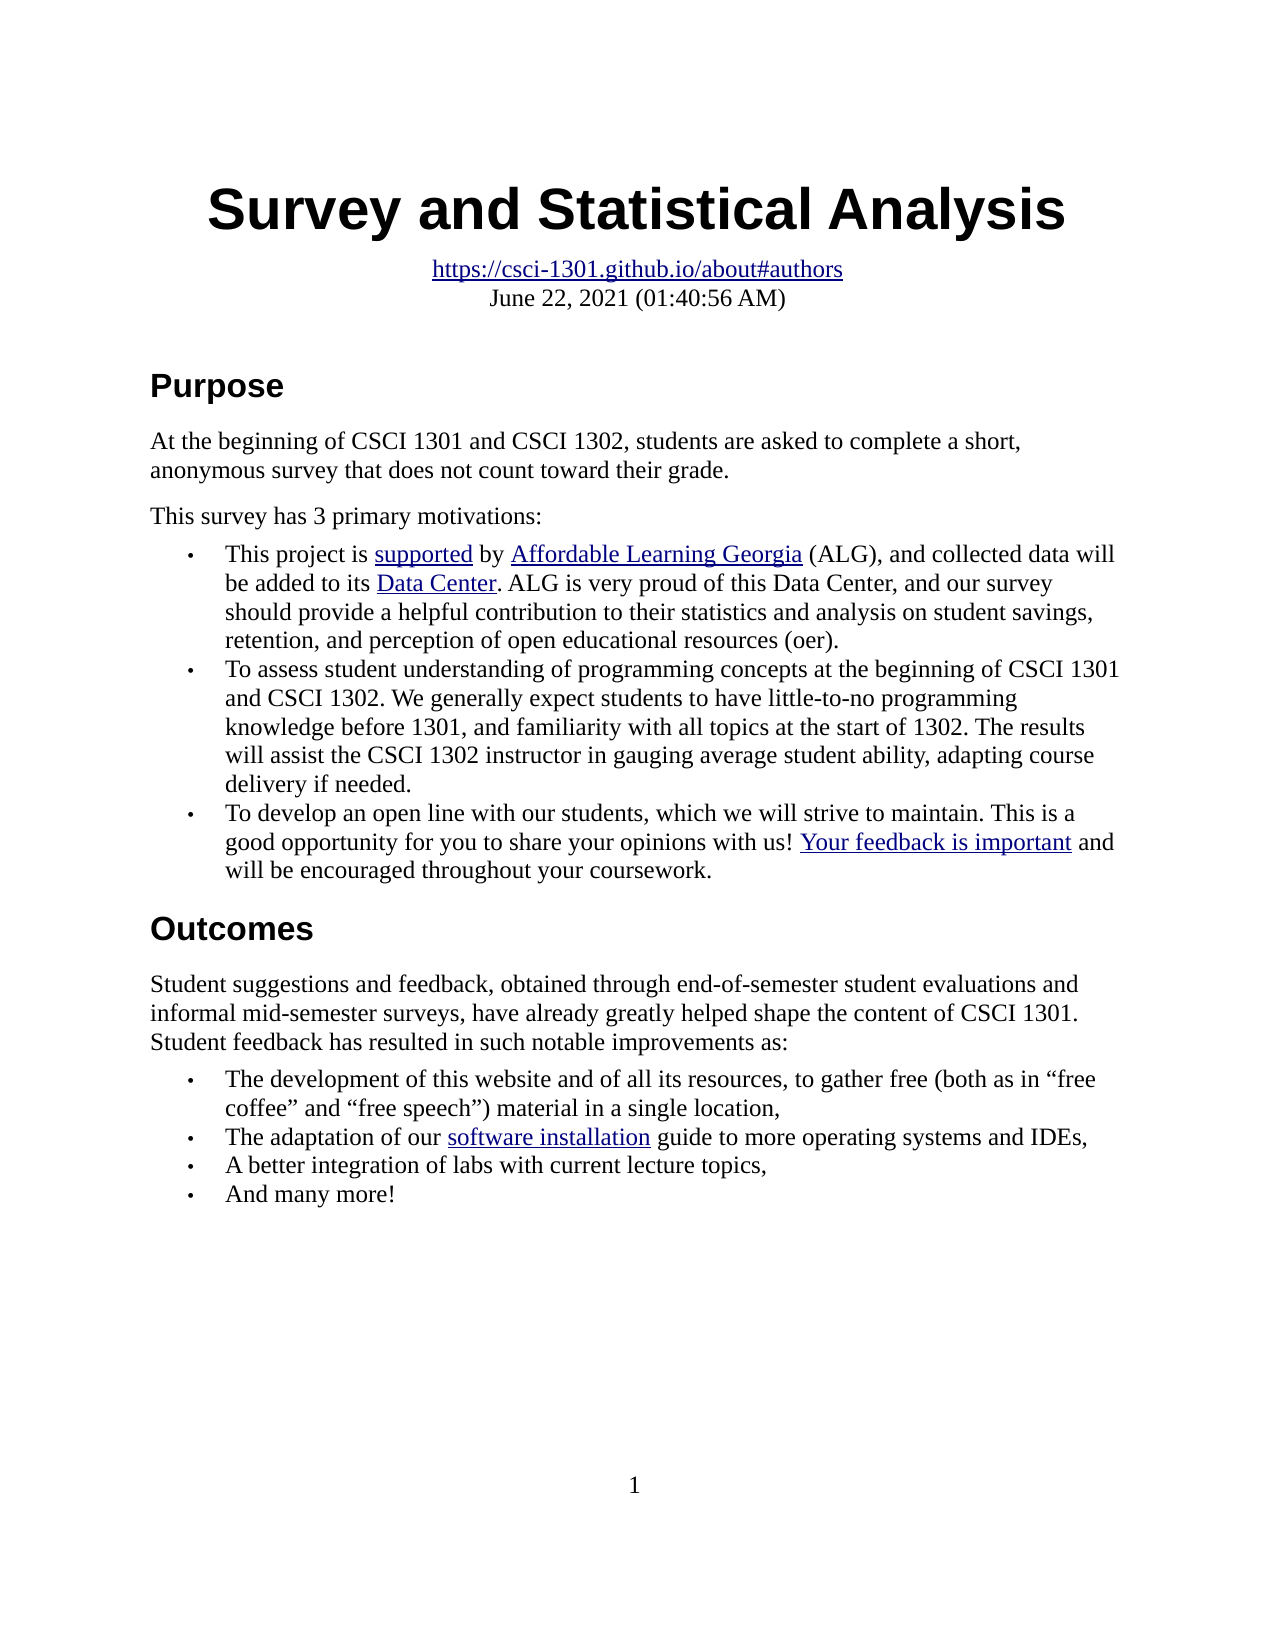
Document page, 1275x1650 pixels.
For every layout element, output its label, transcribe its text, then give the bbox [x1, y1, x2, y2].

text This survey has 3 primary motivations: [150, 501, 1125, 530]
list A better integration of labs with current lecture topics, [187, 1151, 1125, 1179]
text At the beginning of CSCI 1301 and CSCI 1302, students are asked to complete a short, anonymous survey that does not count toward their grade. [150, 426, 1125, 483]
text https://csci-1301.github.io/about#authors [150, 254, 1125, 283]
list To assess student understanding of programming concepts at the beginning of CSCI 1301 and CSCI 1302. We generally expect students to have little-to-no programming knowledge before 1301, and familiarity with all topics at the start of 1302. The results will assist the CSCI 1302 instructor in gauging average student ability, adapting course delivery if needed. [187, 654, 1125, 798]
list And many more! [187, 1179, 1125, 1208]
subtitle Purpose [150, 366, 1125, 404]
list The development of this website and of all its resources, to gather free (both as in “free coffee” and “free speech”) material in a single location, [187, 1064, 1125, 1122]
text June 22, 2021 (01:40:56 AM) [150, 283, 1125, 312]
subtitle Outcomes [150, 909, 1125, 948]
list To develop an open line with our students, which we will strive to maintain. This is a good opportunity for you to share your opinions with us! Your feedback is important and will be encouraged throughout your coursework. [187, 798, 1125, 884]
list This project is supported by Affordable Learning Georgia (ALG), and collected data will be added to its Data Center. ALG is very proud of this Data Center, and our survey should provide a helpful contribution to their statistics and analysis on student savings, retention, and perception of open educational resources (oer). [187, 539, 1125, 654]
text Student suggestions and feedback, obtained through end-of-semester student evaluations and informal mid-semester surveys, have already greatly helped shape the content of CSCI 1301. Student feedback has resulted in such notable improvements as: [150, 969, 1125, 1055]
list The adaptation of our software installation guide to more operating systems and IDEs, [187, 1122, 1125, 1151]
title Survey and Statistical Analysis [150, 175, 1125, 242]
